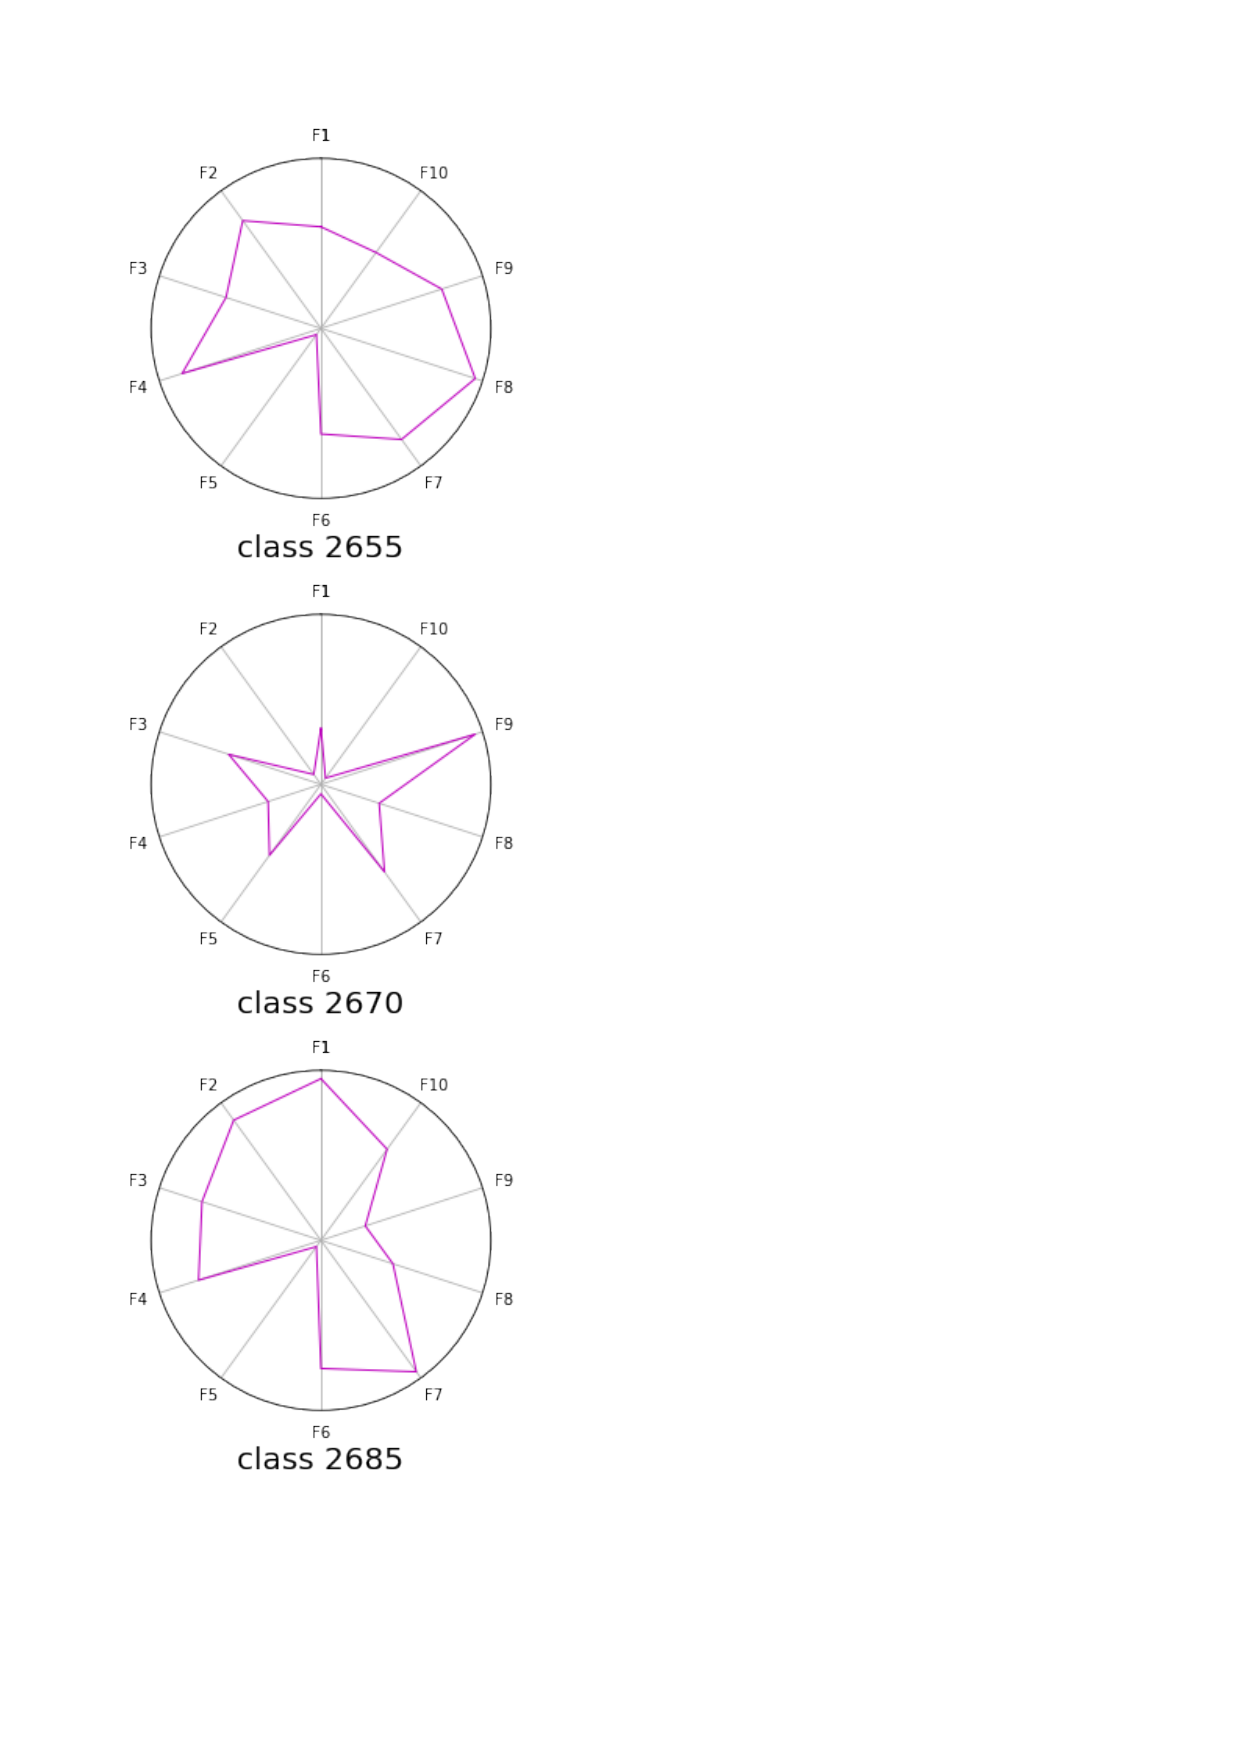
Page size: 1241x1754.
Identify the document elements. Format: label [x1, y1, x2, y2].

picture [118, 118, 523, 1487]
